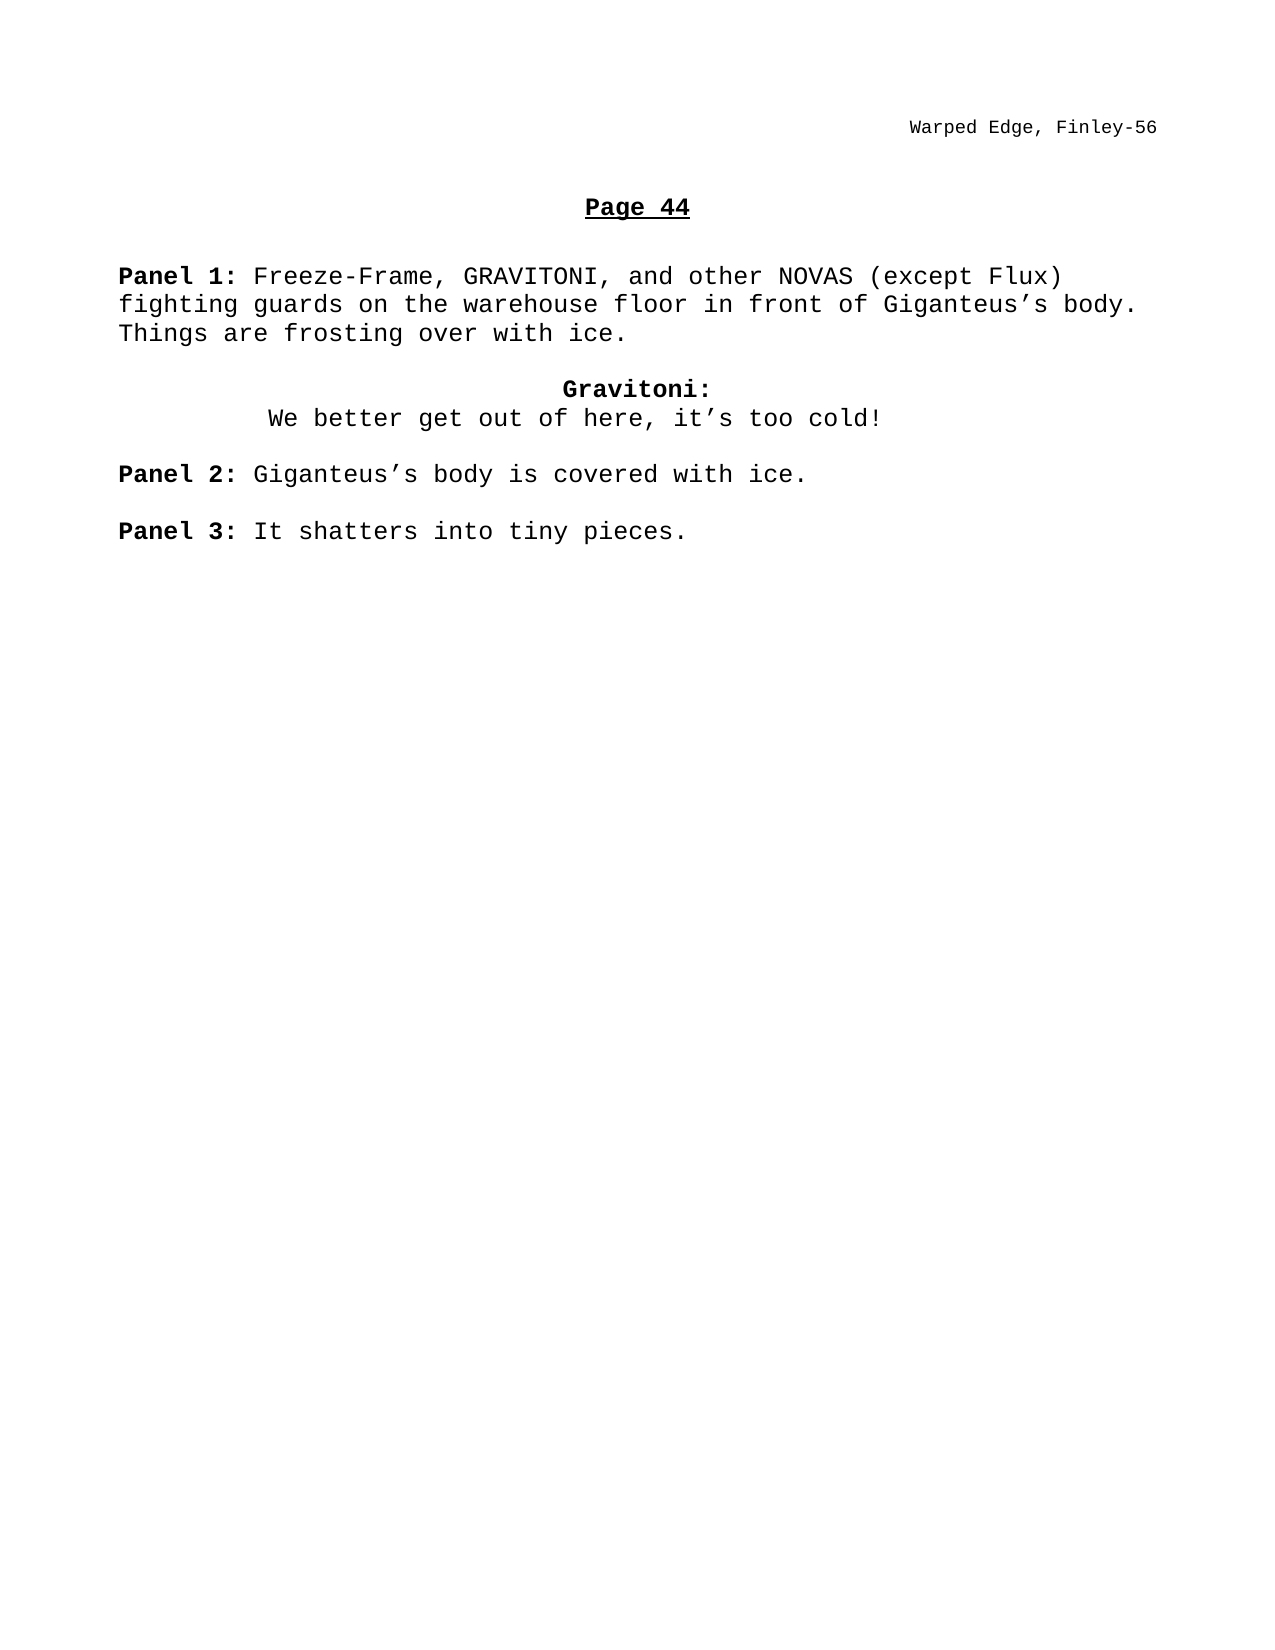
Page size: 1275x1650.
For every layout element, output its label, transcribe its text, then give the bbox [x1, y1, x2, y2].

text Panel 1: Freeze-Frame, GRAVITONI, and other NOVAS (except Flux) fighting guards on the warehouse floor in front of Giganteus’s body. Things are frosting over with ice. [118, 263, 1157, 348]
text Panel 2: Giganteus’s body is covered with ice. [118, 462, 1157, 490]
text Gravitoni: [118, 377, 1157, 405]
text We better get out of here, it’s too cold! [268, 405, 1157, 433]
text Panel 3: It shatters into tiny pieces. [118, 518, 1157, 547]
subtitle Page 44 [118, 194, 1157, 223]
